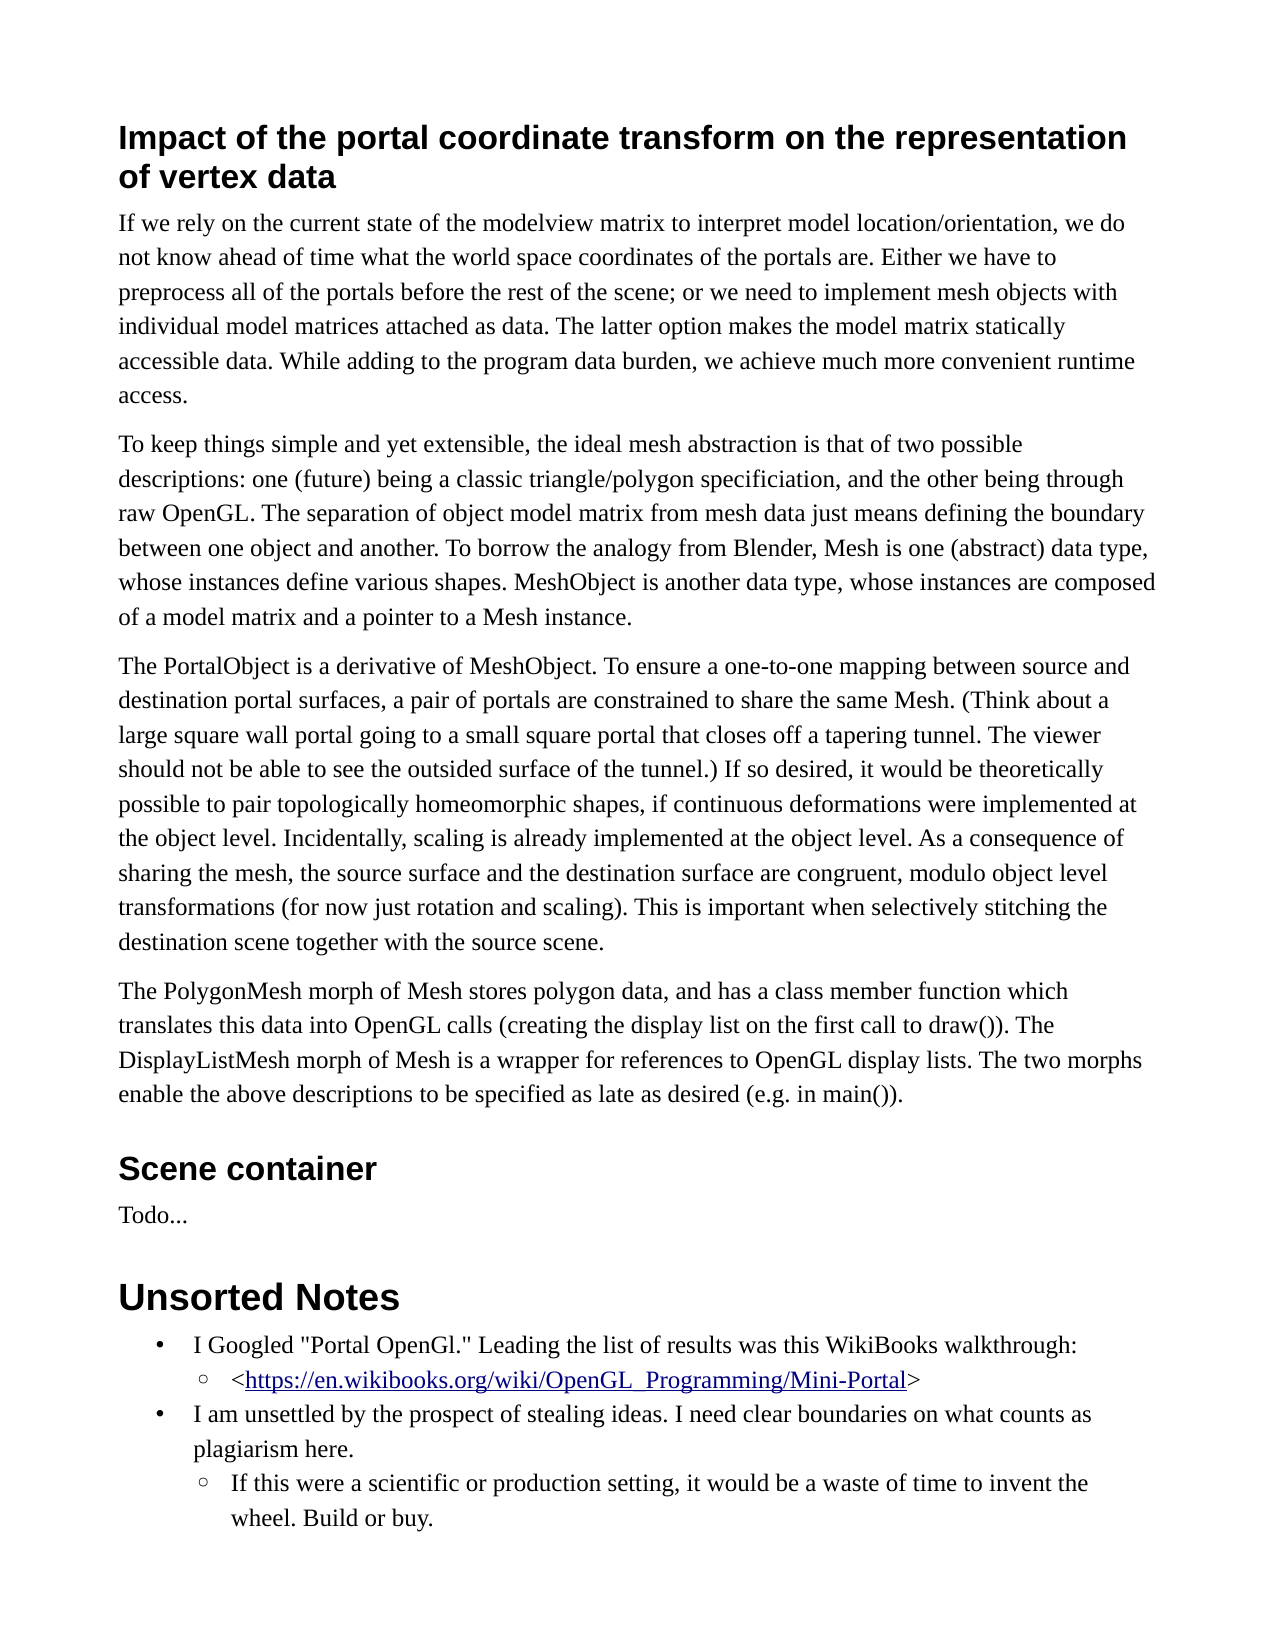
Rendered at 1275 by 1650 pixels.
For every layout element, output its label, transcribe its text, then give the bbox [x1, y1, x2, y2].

list If this were a scientific or production setting, it would be a waste of time to invent the wheel. Build or buy. [193, 1468, 1157, 1532]
text Todo... [118, 1200, 1157, 1229]
list I am unsettled by the prospect of stealing ideas. I need clear boundaries on what counts as plagiarism here. [156, 1399, 1157, 1463]
subtitle Impact of the portal coordinate transform on the representation of vertex data [118, 118, 1157, 195]
text The PolygonMesh morph of Mesh stores polygon data, and has a class member function which translates this data into OpenGL calls (creating the display list on the first call to draw()). The DisplayListMesh morph of Mesh is a wrapper for references to OpenGL display lists. The two morphs enable the above descriptions to be specified as late as desired (e.g. in main()). [118, 976, 1157, 1108]
subtitle Unsorted Notes [118, 1274, 1157, 1318]
list <https://en.wikibooks.org/wiki/OpenGL_Programming/Mini-Portal> [193, 1365, 1157, 1394]
list I Googled "Portal OpenGl." Leading the list of results was this WikiBooks walkthrough: [156, 1330, 1157, 1359]
text The PortalObject is a derivative of MeshObject. To ensure a one-to-one mapping between source and destination portal surfaces, a pair of portals are constrained to share the same Mesh. (Think about a large square wall portal going to a small square portal that closes off a tapering tunnel. The viewer should not be able to see the outsided surface of the tunnel.) If so desired, it would be theoretically possible to pair topologically homeomorphic shapes, if continuous deformations were implemented at the object level. Incidentally, scaling is already implemented at the object level. As a consequence of sharing the mesh, the source surface and the destination surface are congruent, modulo object level transformations (for now just rotation and scaling). This is important when selectively stitching the destination scene together with the source scene. [118, 651, 1157, 955]
text If we rely on the current state of the modelview matrix to interpret model location/orientation, we do not know ahead of time what the world space coordinates of the portals are. Either we have to preprocess all of the portals before the rest of the scene; or we need to implement mesh objects with individual model matrices attached as data. The latter option makes the model matrix statically accessible data. While adding to the program data burden, we achieve much more convenient runtime access. [118, 208, 1157, 409]
text To keep things simple and yet extensible, the ideal mesh abstraction is that of two possible descriptions: one (future) being a classic triangle/polygon specificiation, and the other being through raw OpenGL. The separation of object model matrix from mesh data just means defining the boundary between one object and another. To borrow the analogy from Blender, Mesh is one (abstract) data type, whose instances define various shapes. MeshObject is another data type, whose instances are composed of a model matrix and a pointer to a Mesh instance. [118, 429, 1157, 631]
subtitle Scene container [118, 1149, 1157, 1188]
